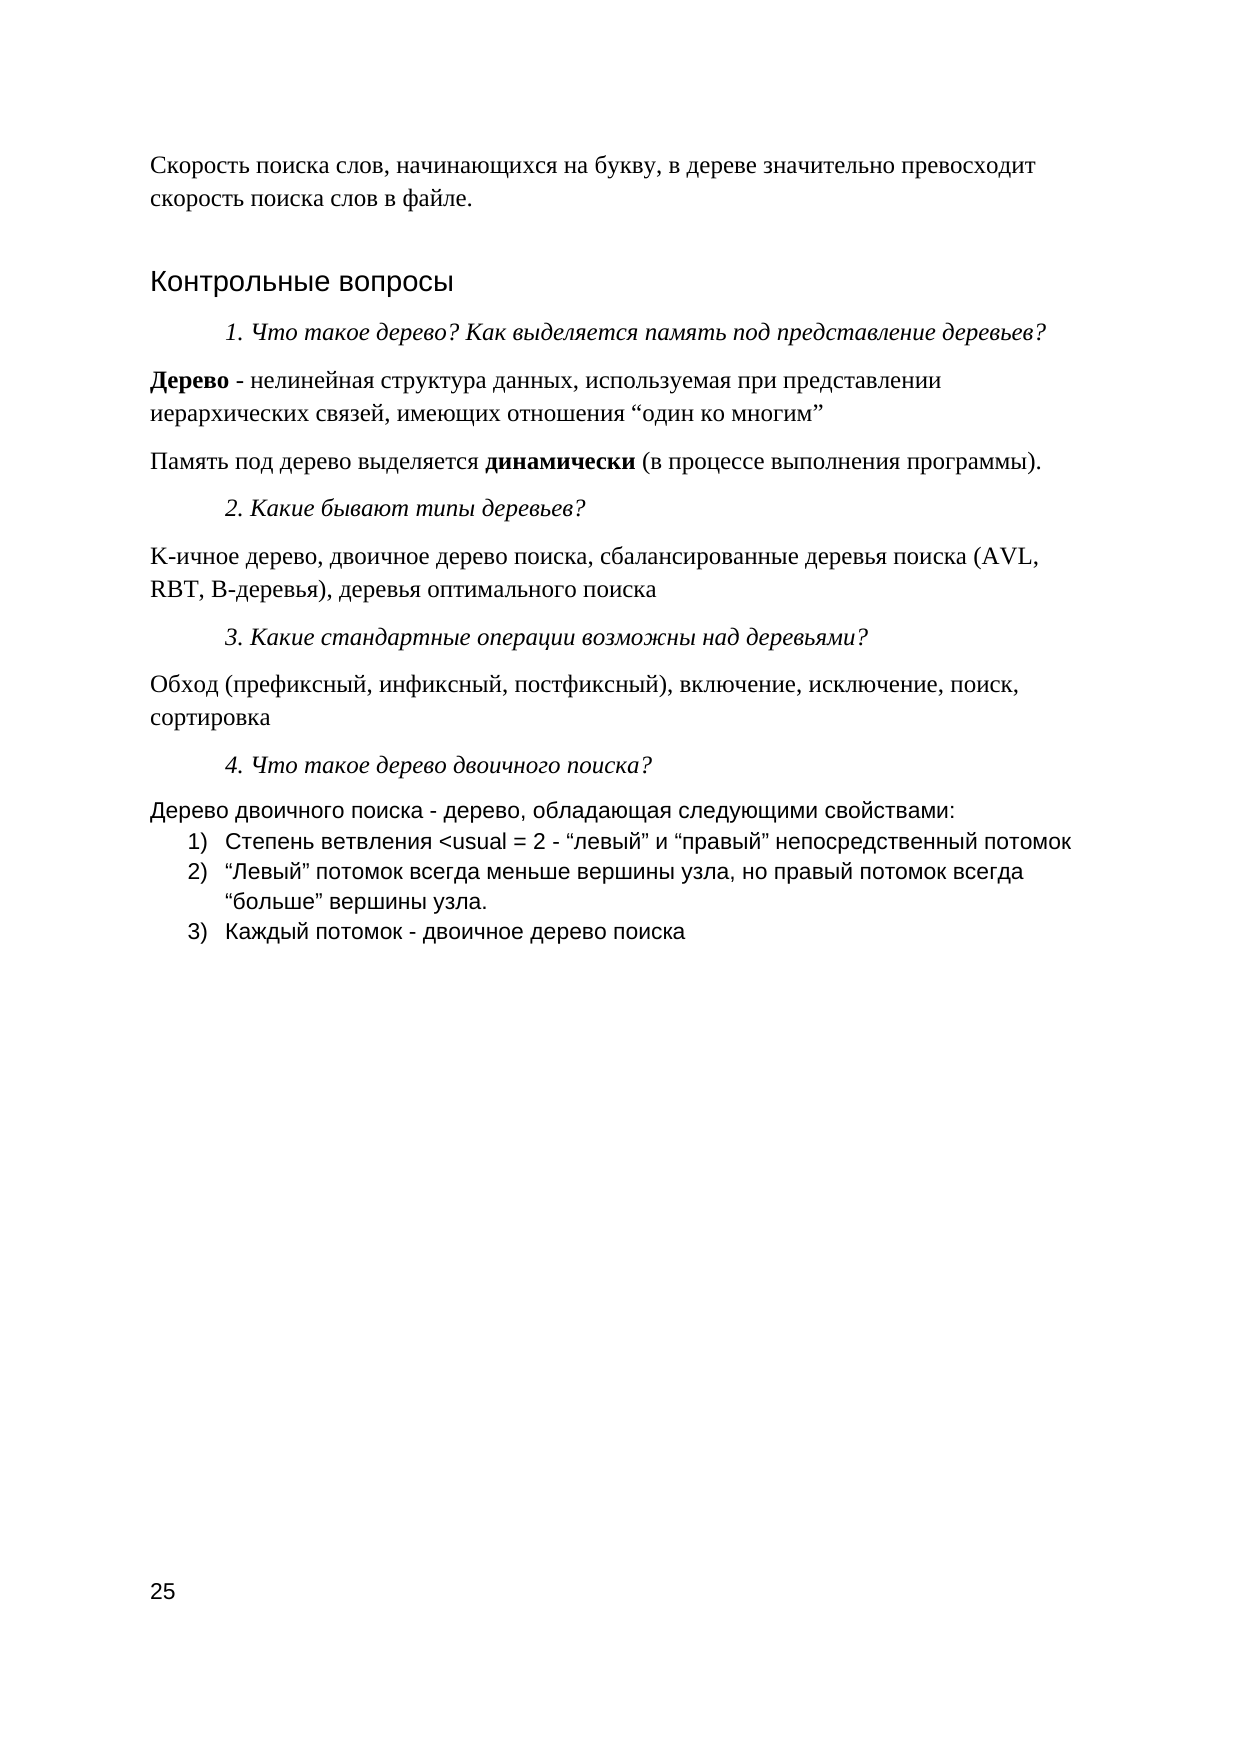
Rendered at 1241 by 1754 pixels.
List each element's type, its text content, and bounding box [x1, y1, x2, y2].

text Дерево - нелинейная структура данных, используемая при представлении иерархических связей, имеющих отношения “один ко многим” [150, 365, 1090, 427]
text 1. Что такое дерево? Как выделяется память под представление деревьев? [150, 317, 1090, 346]
text 3. Какие стандартные операции возможны над деревьями? [150, 622, 1090, 650]
text Скорость поиска слов, начинающихся на букву, в дереве значительно превосходит скорость поиска слов в файле. [150, 150, 1090, 212]
list Каждый потомок - двоичное дерево поиска [187, 918, 1090, 944]
text Контрольные вопросы [150, 231, 1090, 298]
text 2. Какие бывают типы деревьев? [150, 493, 1090, 522]
text Память под дерево выделяется динамически (в процессе выполнения программы). [150, 446, 1090, 474]
list “Левый” потомок всегда меньше вершины узла, но правый потомок всегда “больше” вершины узла. [187, 858, 1090, 914]
text 4. Что такое дерево двоичного поиска? [150, 750, 1090, 778]
text Обход (префиксный, инфиксный, постфиксный), включение, исключение, поиск, сортировка [150, 669, 1090, 731]
text Дерево двоичного поиска - дерево, обладающая следующими свойствами: [150, 797, 1090, 824]
text K-ичное дерево, двоичное дерево поиска, сбалансированные деревья поиска (AVL, RBT, B-деревья), деревья оптимального поиска [150, 541, 1090, 603]
list Степень ветвления <usual = 2 - “левый” и “правый” непосредственный потомок [187, 828, 1090, 854]
